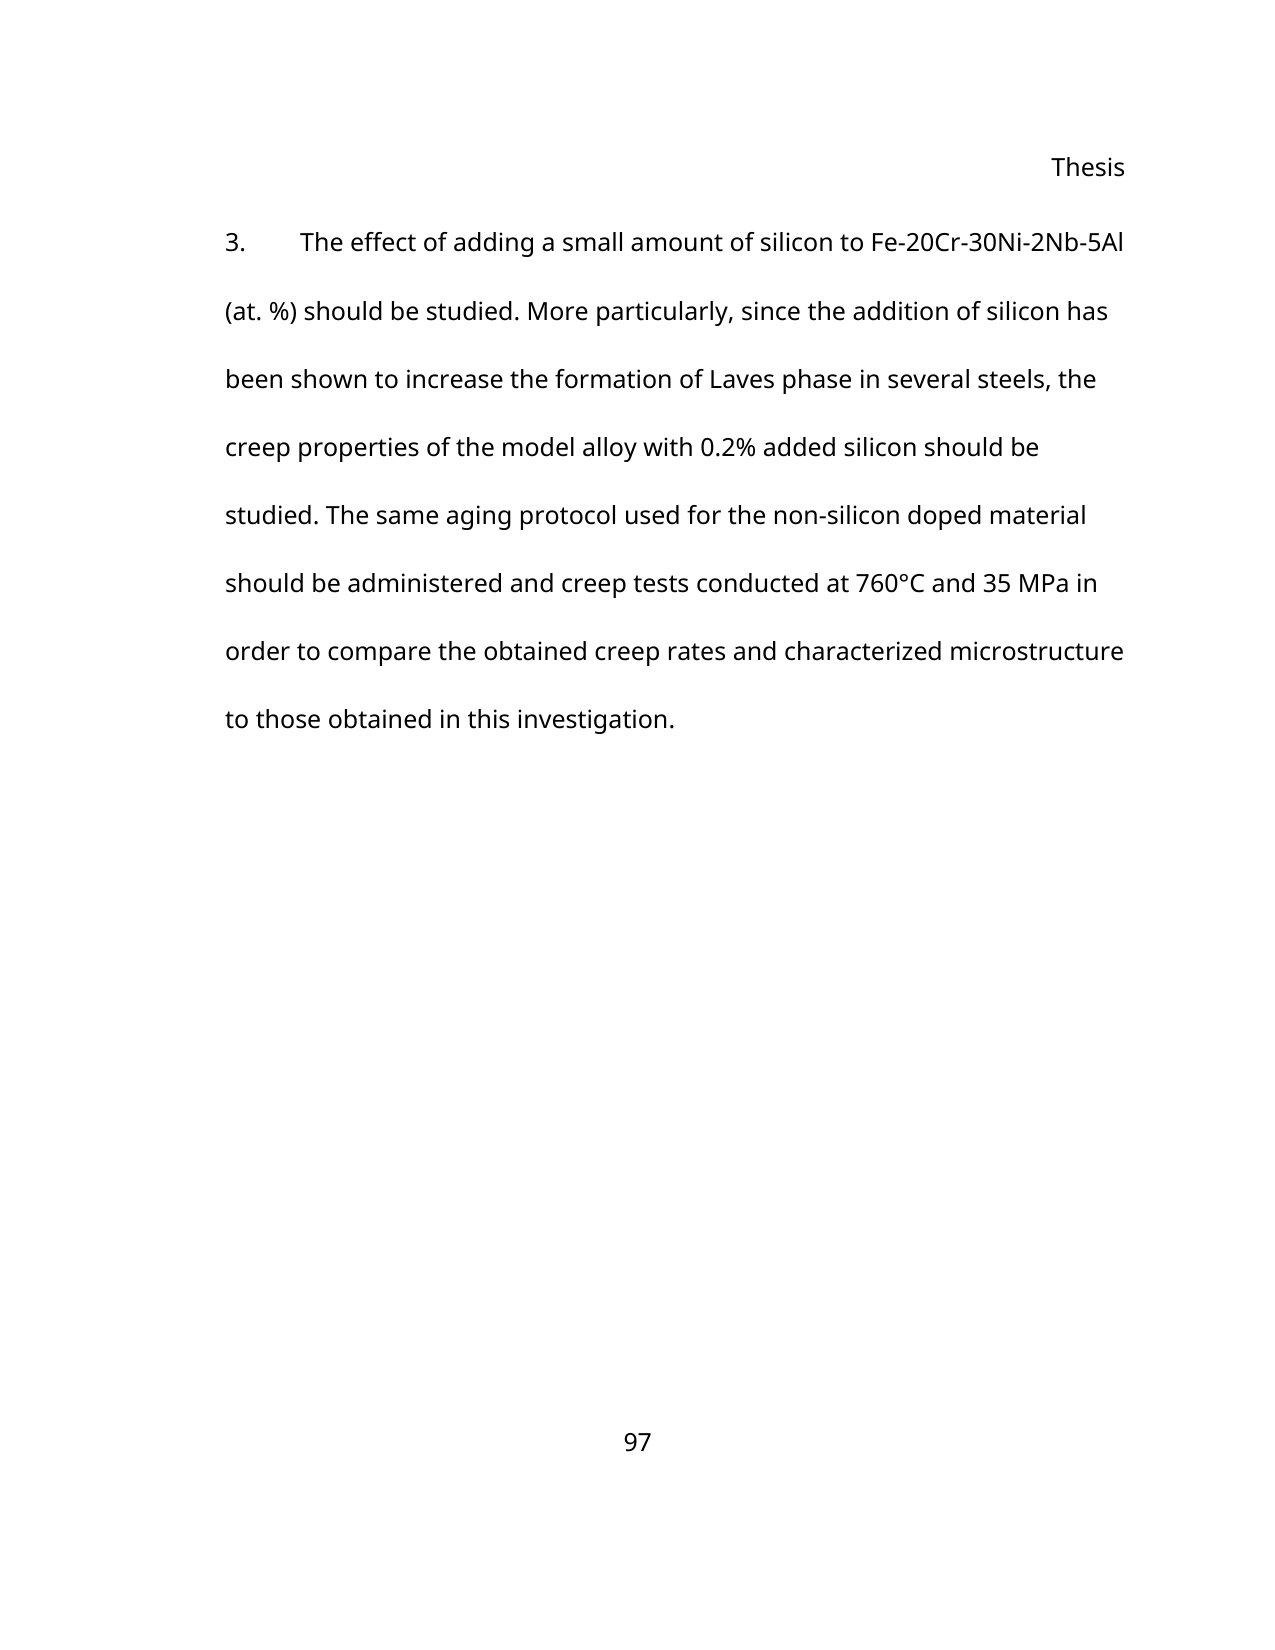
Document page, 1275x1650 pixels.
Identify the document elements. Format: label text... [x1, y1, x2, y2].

text 3. The effect of adding a small amount of silicon to Fe-20Cr-30Ni-2Nb-5Al (at. %) should be studied. More particularly, since the addition of silicon has been shown to increase the formation of Laves phase in several steels, the creep properties of the model alloy with 0.2% added silicon should be studied. The same aging protocol used for the non-silicon doped material should be administered and creep tests conducted at 760°C and 35 MPa in order to compare the obtained creep rates and characterized microstructure to those obtained in this investigation. [225, 225, 1125, 736]
